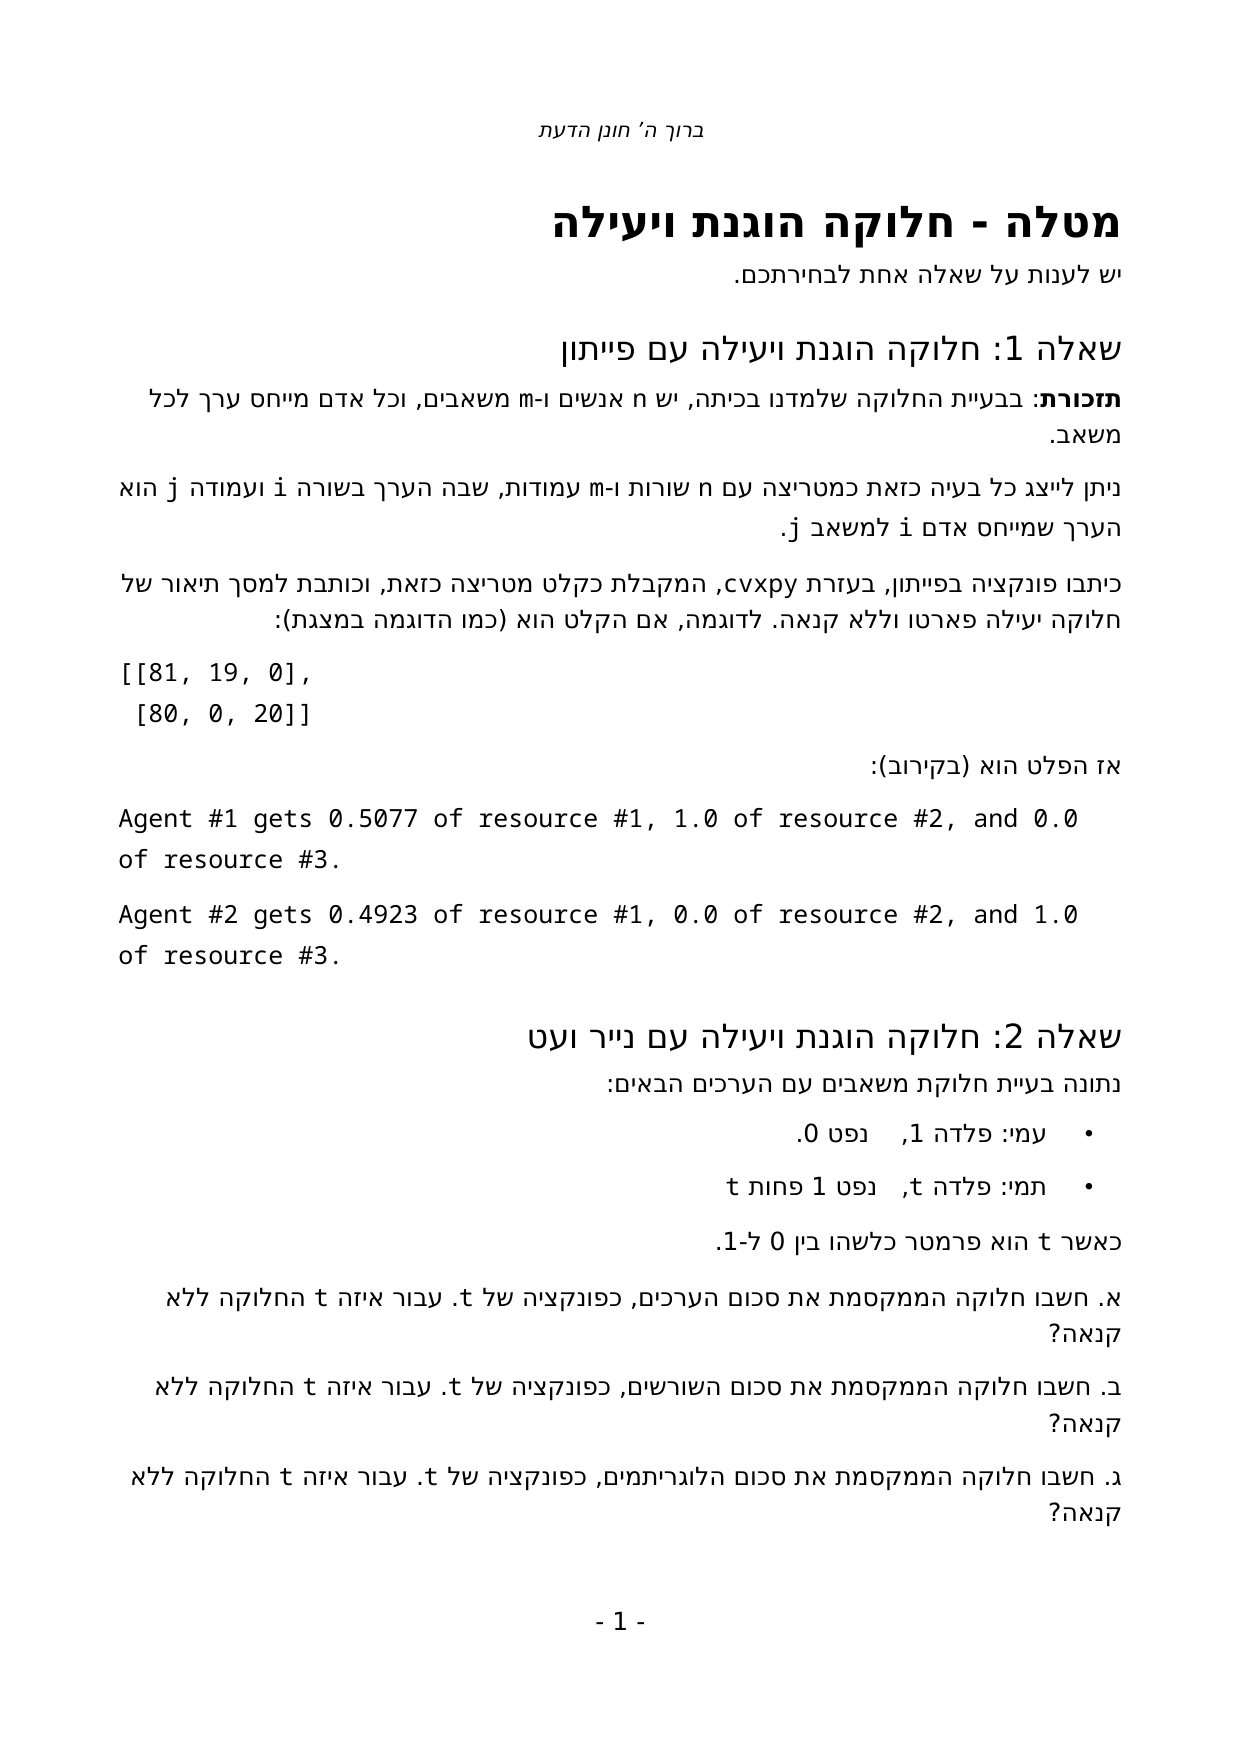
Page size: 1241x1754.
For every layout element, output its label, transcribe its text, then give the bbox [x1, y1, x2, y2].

text תזכורת: בבעיית החלוקה שלמדנו בכיתה, יש n אנשים ו-m משאבים, וכל אדם מייחס ערך לכל משאב. [118, 380, 1122, 449]
text ניתן לייצג כל בעיה כזאת כמטריצה עם n שורות ו-m עמודות, שבה הערך בשורה i ועמודה j הוא הערך שמייחס אדם i למשאב j. [118, 470, 1122, 544]
list עמי: פלדה 1, נפט 0. [118, 1119, 1084, 1148]
text [[81, 19, 0], [80, 0, 20]] [118, 655, 1122, 729]
text Agent #1 gets 0.5077 of resource #1, 1.0 of resource #2, and 0.0 of resource #3. [118, 801, 1122, 875]
text כאשר t הוא פרמטר כלשהו בין 0 ל-1. [118, 1224, 1122, 1258]
text ג. חשבו חלוקה הממקסמת את סכום הלוגריתמים, כפונקציה של t. עבור איזה t החלוקה ללא קנאה? [118, 1458, 1122, 1527]
text כיתבו פונקציה בפייתון, בעזרת cvxpy, המקבלת כקלט מטריצה כזאת, וכותבת למסך תיאור של חלוקה יעילה פארטו וללא קנאה. לדוגמה, אם הקלט הוא (כמו הדוגמה במצגת): [118, 565, 1122, 634]
list תמי: פלדה t, נפט 1 פחות t [118, 1168, 1084, 1203]
subtitle שאלה 2: חלוקה הוגנת ויעילה עם נייר ועט [118, 1018, 1122, 1057]
text Agent #2 gets 0.4923 of resource #1, 0.0 of resource #2, and 1.0 of resource #3. [118, 897, 1122, 972]
text א. חשבו חלוקה הממקסמת את סכום הערכים, כפונקציה של t. עבור איזה t החלוקה ללא קנאה? [118, 1279, 1122, 1348]
text יש לענות על שאלה אחת לבחירתכם. [118, 260, 1122, 289]
text אז הפלט הוא (בקירוב): [118, 751, 1122, 780]
subtitle שאלה 1: חלוקה הוגנת ויעילה עם פייתון [118, 329, 1122, 368]
text נתונה בעיית חלוקת משאבים עם הערכים הבאים: [118, 1069, 1122, 1098]
subtitle מטלה - חלוקה הוגנת ויעילה [118, 197, 1122, 248]
text ב. חשבו חלוקה הממקסמת את סכום השורשים, כפונקציה של t. עבור איזה t החלוקה ללא קנאה? [118, 1369, 1122, 1438]
